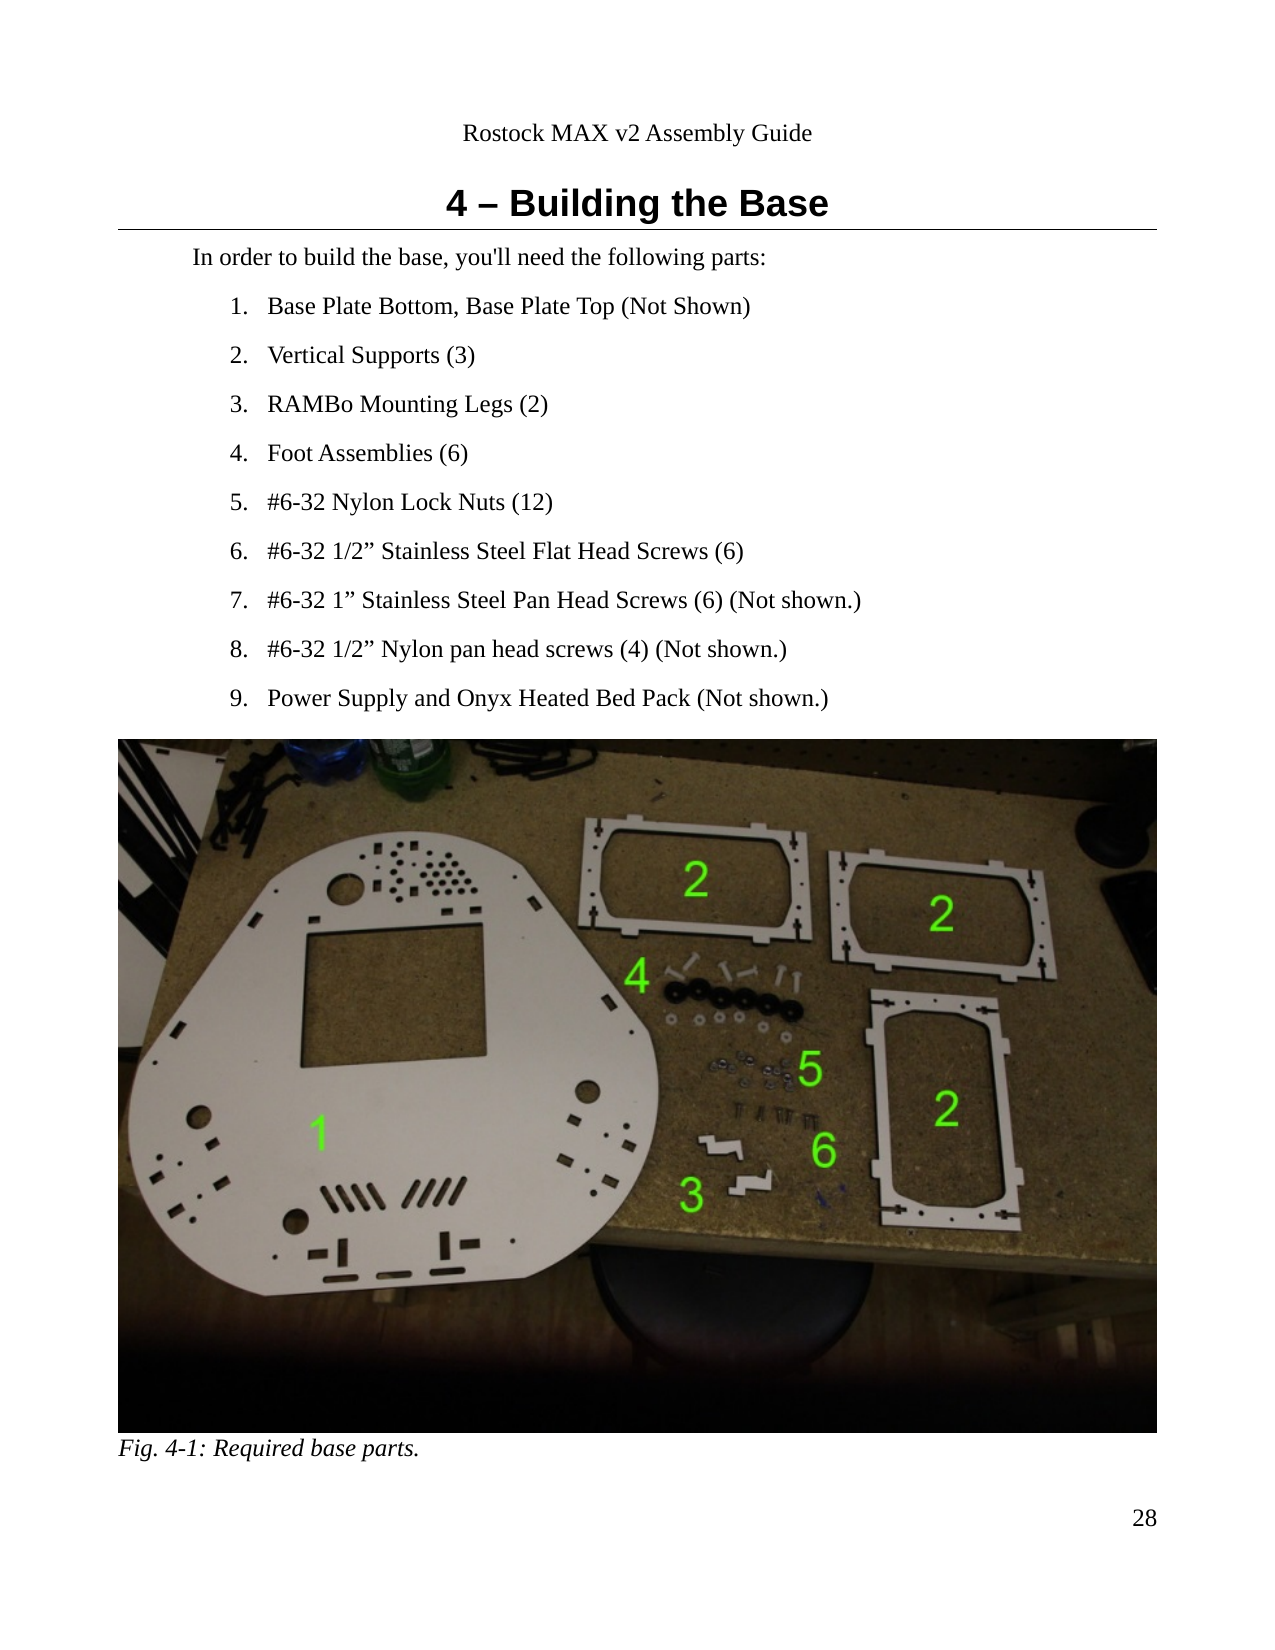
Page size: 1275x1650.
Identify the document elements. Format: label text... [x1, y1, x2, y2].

text In order to build the base, you'll need the following parts: [118, 242, 1157, 271]
list #6-32 1/2” Nylon pan head screws (4) (Not shown.) [229, 634, 1157, 663]
list Vertical Supports (3) [229, 340, 1157, 369]
list RAMBo Mounting Legs (2) [229, 389, 1157, 418]
list Base Plate Bottom, Base Plate Top (Not Shown) [229, 291, 1157, 320]
text Fig. 4-1: Required base parts. [118, 1433, 1157, 1461]
list Foot Assemblies (6) [229, 438, 1157, 467]
subtitle 4 – Building the Base [118, 177, 1157, 229]
list #6-32 Nylon Lock Nuts (12) [229, 487, 1157, 516]
picture [118, 739, 1157, 1433]
list #6-32 1/2” Stainless Steel Flat Head Screws (6) [229, 536, 1157, 565]
list #6-32 1” Stainless Steel Pan Head Screws (6) (Not shown.) [229, 585, 1157, 614]
list Power Supply and Onyx Heated Bed Pack (Not shown.) [229, 683, 1157, 712]
